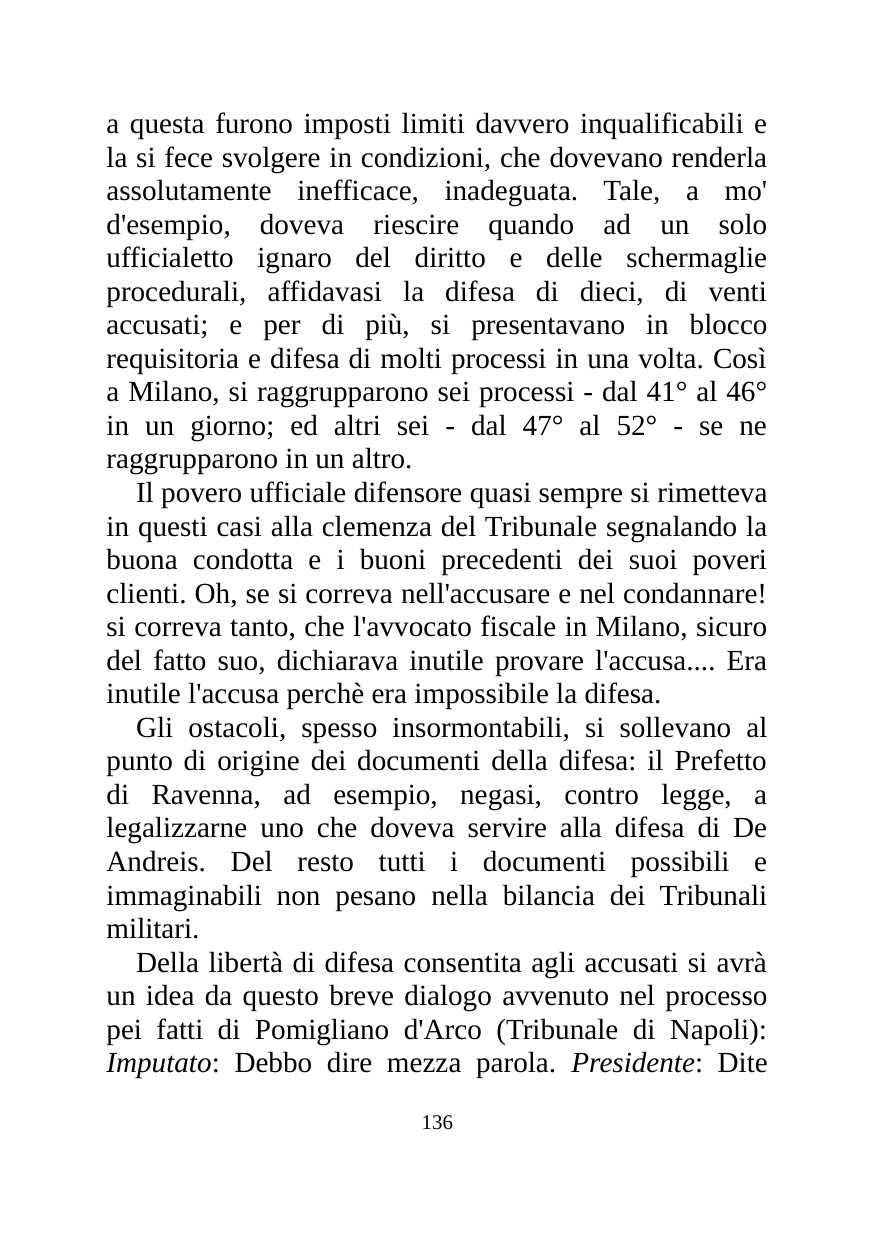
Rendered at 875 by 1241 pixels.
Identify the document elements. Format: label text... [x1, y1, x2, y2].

text a questa furono imposti limiti davvero inqualificabili e la si fece svolgere in condizioni, che dovevano renderla assolutamente inefficace, inadeguata. Tale, a mo' d'esempio, doveva riescire quando ad un solo ufficialetto ignaro del diritto e delle schermaglie procedurali, affidavasi la difesa di dieci, di venti accusati; e per di più, si presentavano in blocco requisitoria e difesa di molti processi in una volta. Così a Milano, si raggrupparono sei processi - dal 41° al 46° in un giorno; ed altri sei - dal 47° al 52° - se ne raggrupparono in un altro. [106, 106, 768, 475]
text Della libertà di difesa consentita agli accusati si avrà un idea da questo breve dialogo avvenuto nel processo pei fatti di Pomigliano d'Arco (Tribunale di Napoli): Imputato: Debbo dire mezza parola. Presidente: Dite [106, 945, 768, 1079]
text Gli ostacoli, spesso insormontabili, si sollevano al punto di origine dei documenti della difesa: il Prefetto di Ravenna, ad esempio, negasi, contro legge, a legalizzarne uno che doveva servire alla difesa di De Andreis. Del resto tutti i documenti possibili e immaginabili non pesano nella bilancia dei Tribunali militari. [106, 710, 768, 945]
text Il povero ufficiale difensore quasi sempre si rimetteva in questi casi alla clemenza del Tribunale segnalando la buona condotta e i buoni precedenti dei suoi poveri clienti. Oh, se si correva nell'accusare e nel condannare! si correva tanto, che l'avvocato fiscale in Milano, sicuro del fatto suo, dichiarava inutile provare l'accusa.... Era inutile l'accusa perchè era impossibile la difesa. [106, 475, 768, 710]
